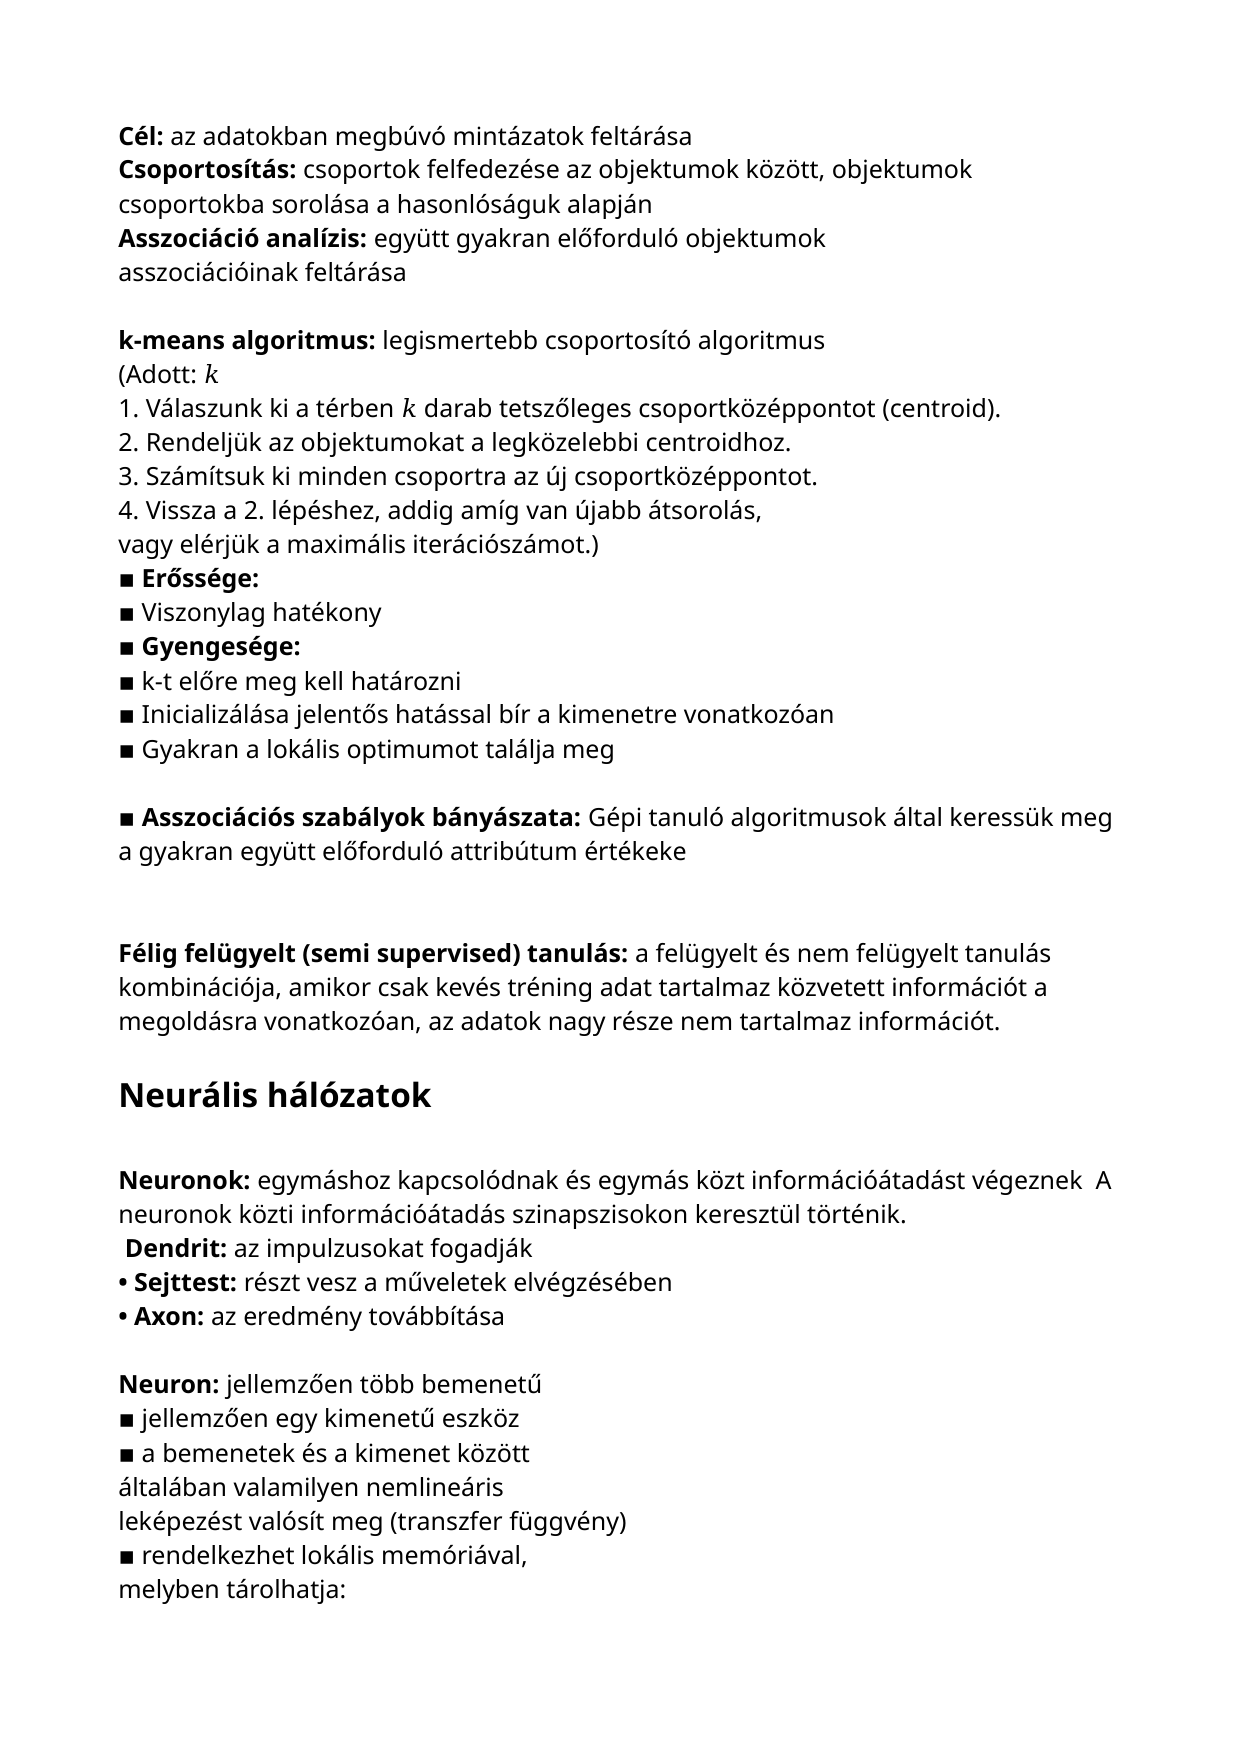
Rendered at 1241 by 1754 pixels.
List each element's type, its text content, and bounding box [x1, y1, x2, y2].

text melyben tárolhatja: [118, 1571, 1122, 1606]
text ▪ Inicializálása jelentős hatással bír a kimenetre vonatkozóan [118, 697, 1122, 731]
text asszociációinak feltárása [118, 254, 1122, 288]
text Neurális hálózatok [118, 1072, 1122, 1117]
text ▪ Gyengesége: [118, 629, 1122, 663]
text ▪ Erőssége: [118, 561, 1122, 595]
text • Sejttest: részt vesz a műveletek elvégzésében [118, 1265, 1122, 1299]
text vagy elérjük a maximális iterációszámot.) [118, 527, 1122, 561]
text • Axon: az eredmény továbbítása [118, 1299, 1122, 1333]
text leképezést valósít meg (transzfer függvény) [118, 1503, 1122, 1537]
text k-means algoritmus: legismertebb csoportosító algoritmus [118, 322, 1122, 357]
text (Adott: 𝑘 [118, 357, 1122, 391]
text 3. Számítsuk ki minden csoportra az új csoportközéppontot. [118, 459, 1122, 493]
text Neuronok: egymáshoz kapcsolódnak és egymás közt információátadást végeznek A neuronok közti információátadás szinapszisokon keresztül történik. [118, 1163, 1122, 1231]
text ▪ Gyakran a lokális optimumot találja meg [118, 731, 1122, 765]
text ▪ Asszociációs szabályok bányászata: Gépi tanuló algoritmusok által keressük meg a gyakran együtt előforduló attribútum értékeke [118, 799, 1122, 867]
text Cél: az adatokban megbúvó mintázatok feltárása [118, 118, 1122, 152]
text 1. Válaszunk ki a térben 𝑘 darab tetszőleges csoportközéppontot (centroid). [118, 391, 1122, 425]
text ▪ Viszonylag hatékony [118, 595, 1122, 629]
text 4. Vissza a 2. lépéshez, addig amíg van újabb átsorolás, [118, 493, 1122, 527]
text általában valamilyen nemlineáris [118, 1469, 1122, 1503]
text ▪ a bemenetek és a kimenet között [118, 1435, 1122, 1469]
text ▪ k-t előre meg kell határozni [118, 663, 1122, 697]
text Dendrit: az impulzusokat fogadják [118, 1231, 1122, 1265]
text Félig felügyelt (semi supervised) tanulás: a felügyelt és nem felügyelt tanulás kombinációja, amikor csak kevés tréning adat tartalmaz közvetett információt a megoldásra vonatkozóan, az adatok nagy része nem tartalmaz információt. [118, 936, 1122, 1038]
text 2. Rendeljük az objektumokat a legközelebbi centroidhoz. [118, 425, 1122, 459]
text Neuron: jellemzően több bemenetű [118, 1367, 1122, 1401]
text Asszociáció analízis: együtt gyakran előforduló objektumok [118, 220, 1122, 254]
text ▪ rendelkezhet lokális memóriával, [118, 1537, 1122, 1571]
text ▪ jellemzően egy kimenetű eszköz [118, 1401, 1122, 1435]
text Csoportosítás: csoportok felfedezése az objektumok között, objektumok csoportokba sorolása a hasonlóságuk alapján [118, 152, 1122, 220]
